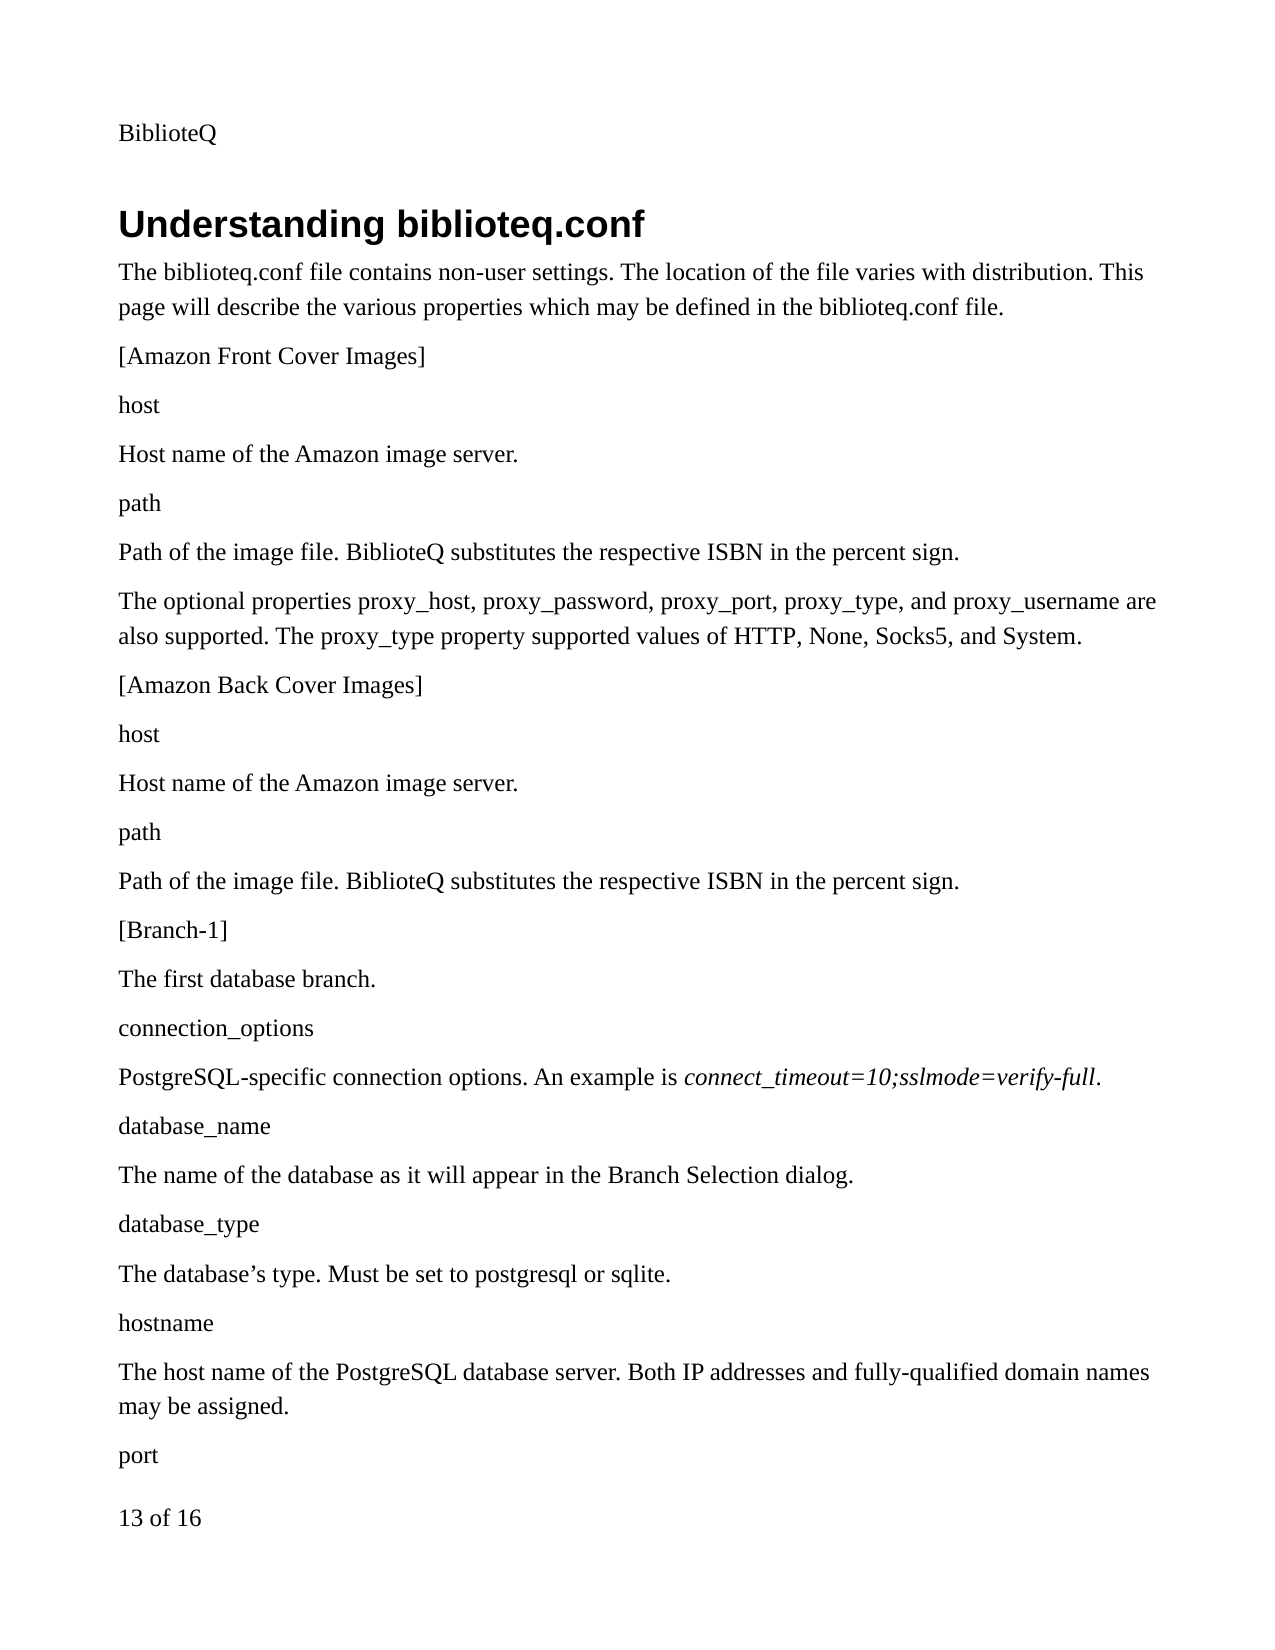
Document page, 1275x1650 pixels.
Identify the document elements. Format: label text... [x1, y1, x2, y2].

text Path of the image file. BiblioteQ substitutes the respective ISBN in the percent sign. [118, 866, 1157, 895]
text port [118, 1440, 1157, 1469]
text The host name of the PostgreSQL database server. Both IP addresses and fully-qualified domain names may be assigned. [118, 1357, 1157, 1420]
text connection_options [118, 1013, 1157, 1042]
subtitle Understanding biblioteq.conf [118, 201, 1157, 245]
text host [118, 719, 1157, 748]
text host [118, 390, 1157, 419]
text [Amazon Front Cover Images] [118, 341, 1157, 370]
text database_type [118, 1209, 1157, 1238]
text PostgreSQL-specific connection options. An example is connect_timeout=10;sslmode=verify-full. [118, 1062, 1157, 1091]
text The biblioteq.conf file contains non-user settings. The location of the file varies with distribution. This page will describe the various properties which may be defined in the biblioteq.conf file. [118, 257, 1157, 321]
text [Amazon Back Cover Images] [118, 670, 1157, 699]
text The name of the database as it will appear in the Branch Selection dialog. [118, 1161, 1157, 1189]
text The database’s type. Must be set to postgresql or sqlite. [118, 1259, 1157, 1287]
text hostname [118, 1308, 1157, 1336]
text database_name [118, 1111, 1157, 1140]
text Host name of the Amazon image server. [118, 768, 1157, 797]
text path [118, 488, 1157, 517]
text The optional properties proxy_host, proxy_password, proxy_port, proxy_type, and proxy_username are also supported. The proxy_type property supported values of HTTP, None, Socks5, and System. [118, 586, 1157, 649]
text [Branch-1] [118, 915, 1157, 944]
text The first database branch. [118, 964, 1157, 993]
text path [118, 817, 1157, 846]
text Path of the image file. BiblioteQ substitutes the respective ISBN in the percent sign. [118, 537, 1157, 566]
text Host name of the Amazon image server. [118, 439, 1157, 468]
